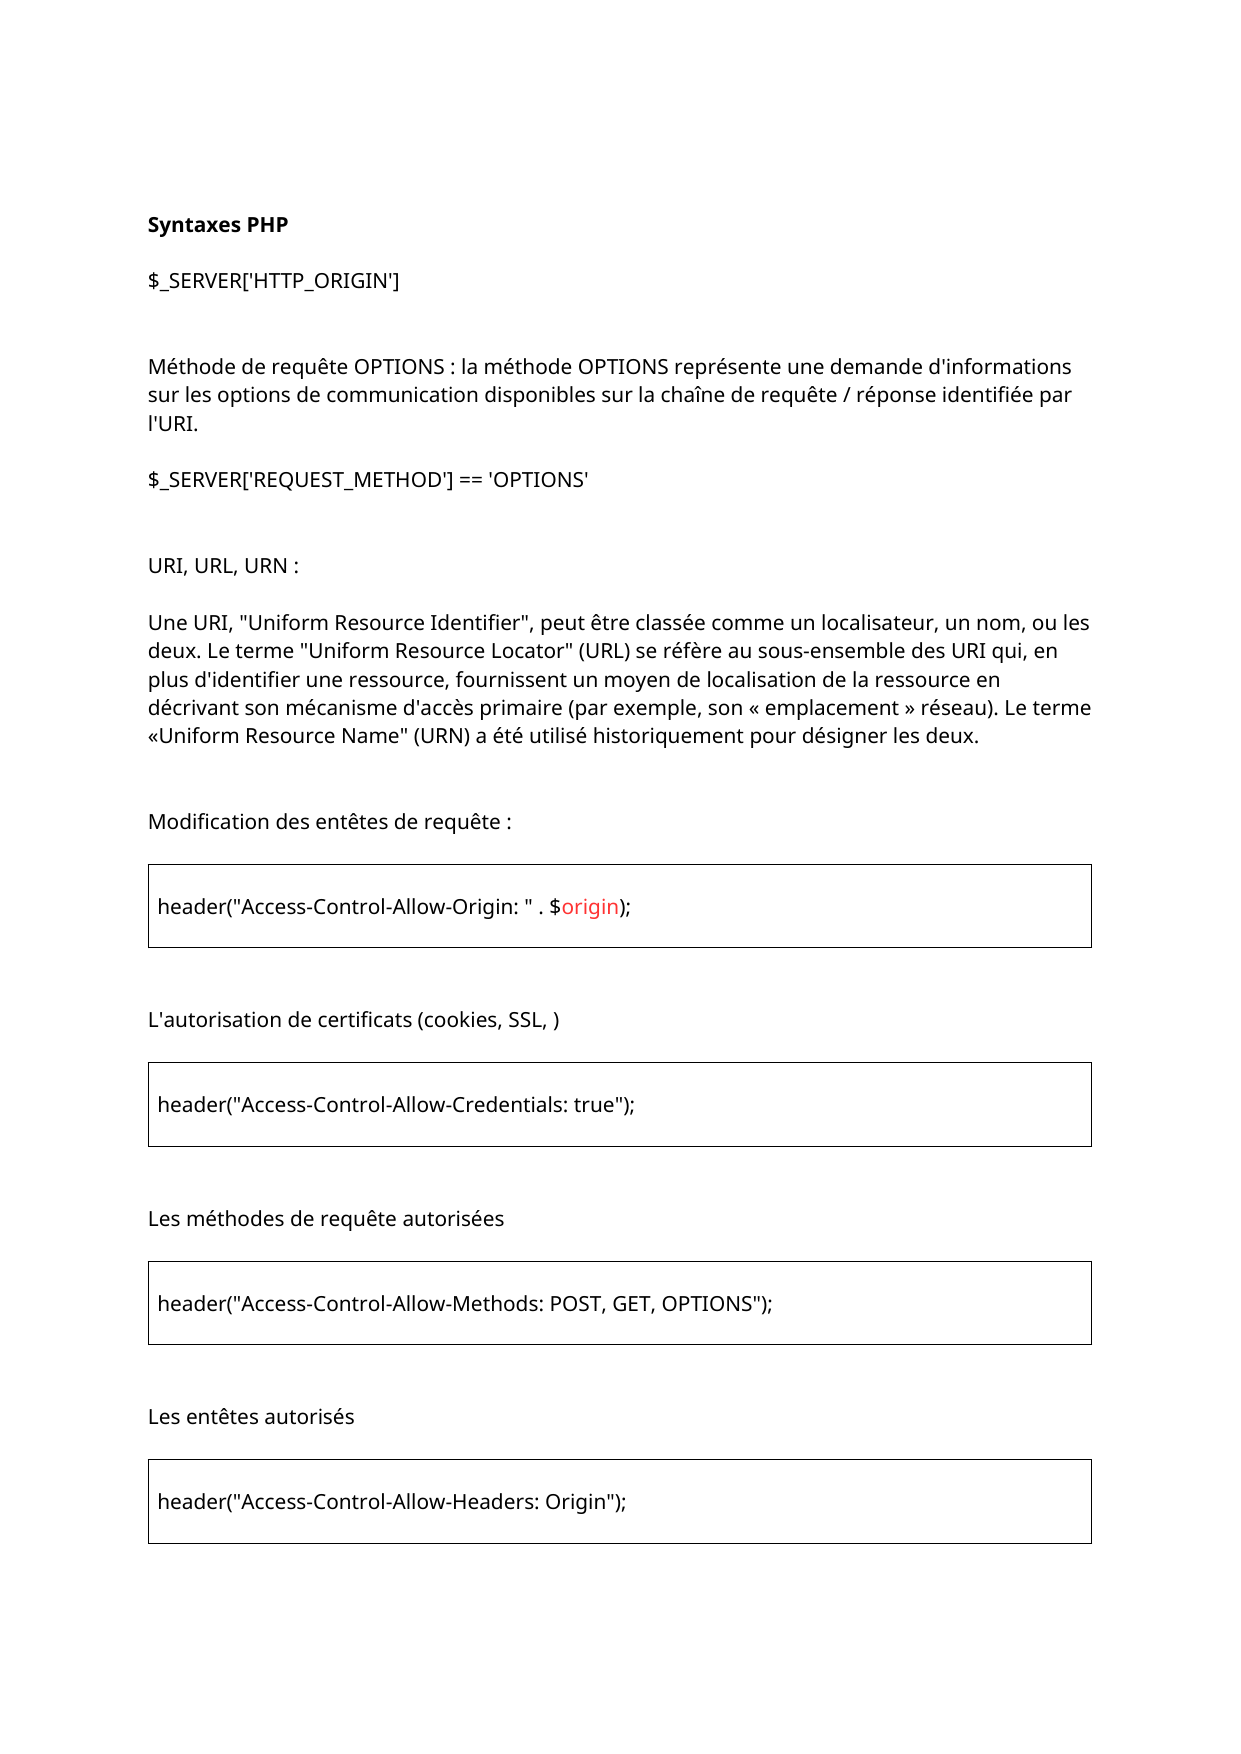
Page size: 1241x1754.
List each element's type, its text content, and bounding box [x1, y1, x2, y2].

text $_SERVER['HTTP_ORIGIN'] [148, 267, 1092, 295]
text header("Access-Control-Allow-Headers: Origin"); [149, 1460, 1091, 1543]
text Les entêtes autorisés [148, 1402, 1092, 1431]
text Modification des entêtes de requête : [148, 807, 1092, 835]
text header("Access-Control-Allow-Methods: POST, GET, OPTIONS"); [149, 1262, 1091, 1344]
text URI, URL, URN : [148, 551, 1092, 579]
text Les méthodes de requête autorisées [148, 1204, 1092, 1232]
text Une URI, "Uniform Resource Identifier", peut être classée comme un localisateur, un nom, ou les deux. Le terme "Uniform Resource Locator" (URL) se réfère au sous-ensemble des URI qui, en plus d'identifier une ressource, fournissent un moyen de localisation de la ressource en décrivant son mécanisme d'accès primaire (par exemple, son « emplacement » réseau). Le terme «Uniform Resource Name" (URN) a été utilisé historiquement pour désigner les deux. [148, 608, 1092, 750]
text header("Access-Control-Allow-Origin: " . $origin); [149, 865, 1091, 947]
text header("Access-Control-Allow-Credentials: true"); [149, 1063, 1091, 1146]
text $_SERVER['REQUEST_METHOD'] == 'OPTIONS' [148, 466, 1092, 494]
text Syntaxes PHP [148, 210, 1092, 238]
text L'autorisation de certificats (cookies, SSL, ) [148, 1005, 1092, 1034]
text Méthode de requête OPTIONS : la méthode OPTIONS représente une demande d'informations sur les options de communication disponibles sur la chaîne de requête / réponse identifiée par l'URI. [148, 352, 1092, 437]
